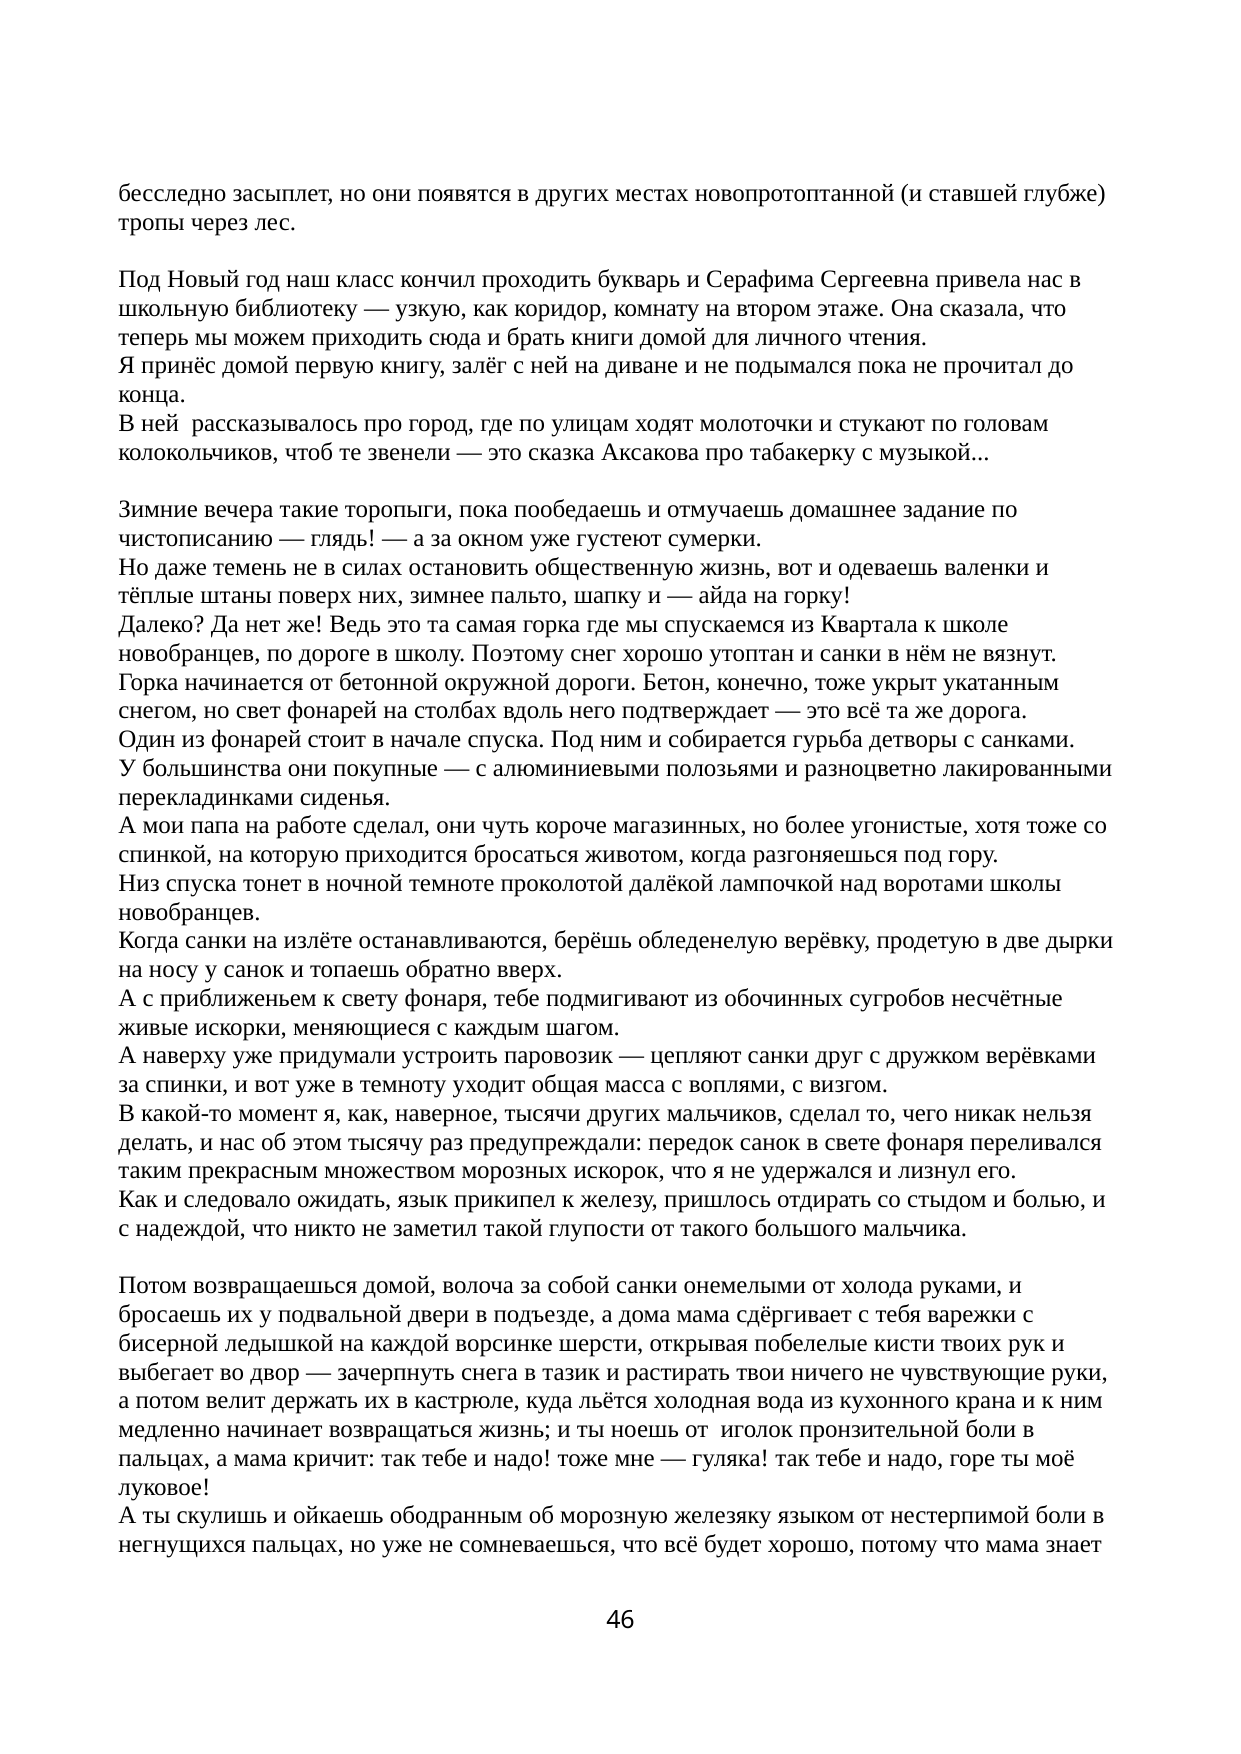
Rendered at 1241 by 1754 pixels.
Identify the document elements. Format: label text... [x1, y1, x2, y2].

text В какой-то момент я, как, наверное, тысячи других мальчиков, сделал то, чего никак нельзя делать, и нас об этом тысячу раз предупреждали: передок санок в свете фонаря переливался таким прекрасным множеством морозных искорок, что я не удержался и лизнул его. [118, 1098, 1122, 1184]
text Когда санки на излёте останавливаются, берёшь обледенелую верёвку, продетую в две дырки [118, 926, 1122, 954]
text Один из фонарей стоит в начале спуска. Под ним и собирается гурьба детворы с санками. [118, 724, 1122, 753]
text Низ спуска тонет в ночной темноте проколотой далёкой лампочкой над воротами школы новобранцев. [118, 868, 1122, 926]
text Далеко? Да нет же! Ведь это та самая горка где мы спускаемся из Квартала к школе новобранцев, по дороге в школу. Поэтому снег хорошо утоптан и санки в нём не вязнут. [118, 609, 1122, 667]
text Я принёс домой первую книгу, залёг с ней на диване и не подымался пока не прочитал до конца. [118, 351, 1122, 408]
text А ты скулишь и ойкаешь ободранным об морозную железяку языком от нестерпимой боли в негнущихся пальцах, но уже не сомневаешься, что всё будет хорошо, потому что мама знает [118, 1501, 1122, 1558]
text на носу у санок и топаешь обратно вверх. [118, 954, 1122, 983]
text Потом возвращаешься домой, волоча за собой санки онемелыми от холода руками, и бросаешь их у подвальной двери в подъезде, а дома мама сдёргивает с тебя варежки с бисерной ледышкой на каждой ворсинке шерсти, открывая побелелые кисти твоих рук и выбегает во двор — зачерпнуть снега в тазик и растирать твои ничего не чувствующие руки, а потом велит держать их в кастрюле, куда льётся холодная вода из кухонного крана и к ним медленно начинает возвращаться жизнь; и ты ноешь от иголок пронзительной боли в пальцах, а мама кричит: так тебе и надо! тоже мне — гуляка! так тебе и надо, горе ты моё луковое! [118, 1271, 1122, 1501]
text Но даже темень не в силах остановить общественную жизнь, вот и одеваешь валенки и тёплые штаны поверх них, зимнее пальто, шапку и — айда на горку! [118, 552, 1122, 609]
text бесследно засыплет, но они появятся в других местах новопротоптанной (и ставшей глубже) тропы через лес. [118, 178, 1122, 236]
text В ней рассказывалось про город, где по улицам ходят молоточки и стукают по головам колокольчиков, чтоб те звенели — это сказка Аксакова про табакерку с музыкой... [118, 408, 1122, 466]
text У большинства они покупные — с алюминиевыми полозьями и разноцветно лакированными перекладинками сиденья. [118, 753, 1122, 811]
text Зимние вечера такие торопыги, пока пообедаешь и отмучаешь домашнее задание по чистописанию — глядь! — а за окном уже густеют сумерки. [118, 494, 1122, 552]
text Как и следовало ожидать, язык прикипел к железу, пришлось отдирать со стыдом и болью, и с надеждой, что никто не заметил такой глупости от такого большого мальчика. [118, 1184, 1122, 1242]
text Горка начинается от бетонной окружной дороги. Бетон, конечно, тоже укрыт укатанным снегом, но свет фонарей на столбах вдоль него подтверждает — это всё та же дорога. [118, 667, 1122, 724]
text А наверху уже придумали устроить паровозик — цепляют санки друг с дружком верёвками за спинки, и вот уже в темноту уходит общая масса с воплями, с визгом. [118, 1041, 1122, 1098]
text Под Новый год наш класс кончил проходить букварь и Серафима Сергеевна привела нас в школьную библиотеку — узкую, как коридор, комнату на втором этаже. Она сказала, что теперь мы можем приходить сюда и брать книги домой для личного чтения. [118, 264, 1122, 351]
text А мои папа на работе сделал, они чуть короче магазинных, но более угонистые, хотя тоже со спинкой, на которую приходится бросаться животом, когда разгоняешься под гору. [118, 811, 1122, 868]
text А с приближеньем к свету фонаря, тебе подмигивают из обочинных сугробов несчётные живые искорки, меняющиеся с каждым шагом. [118, 983, 1122, 1041]
